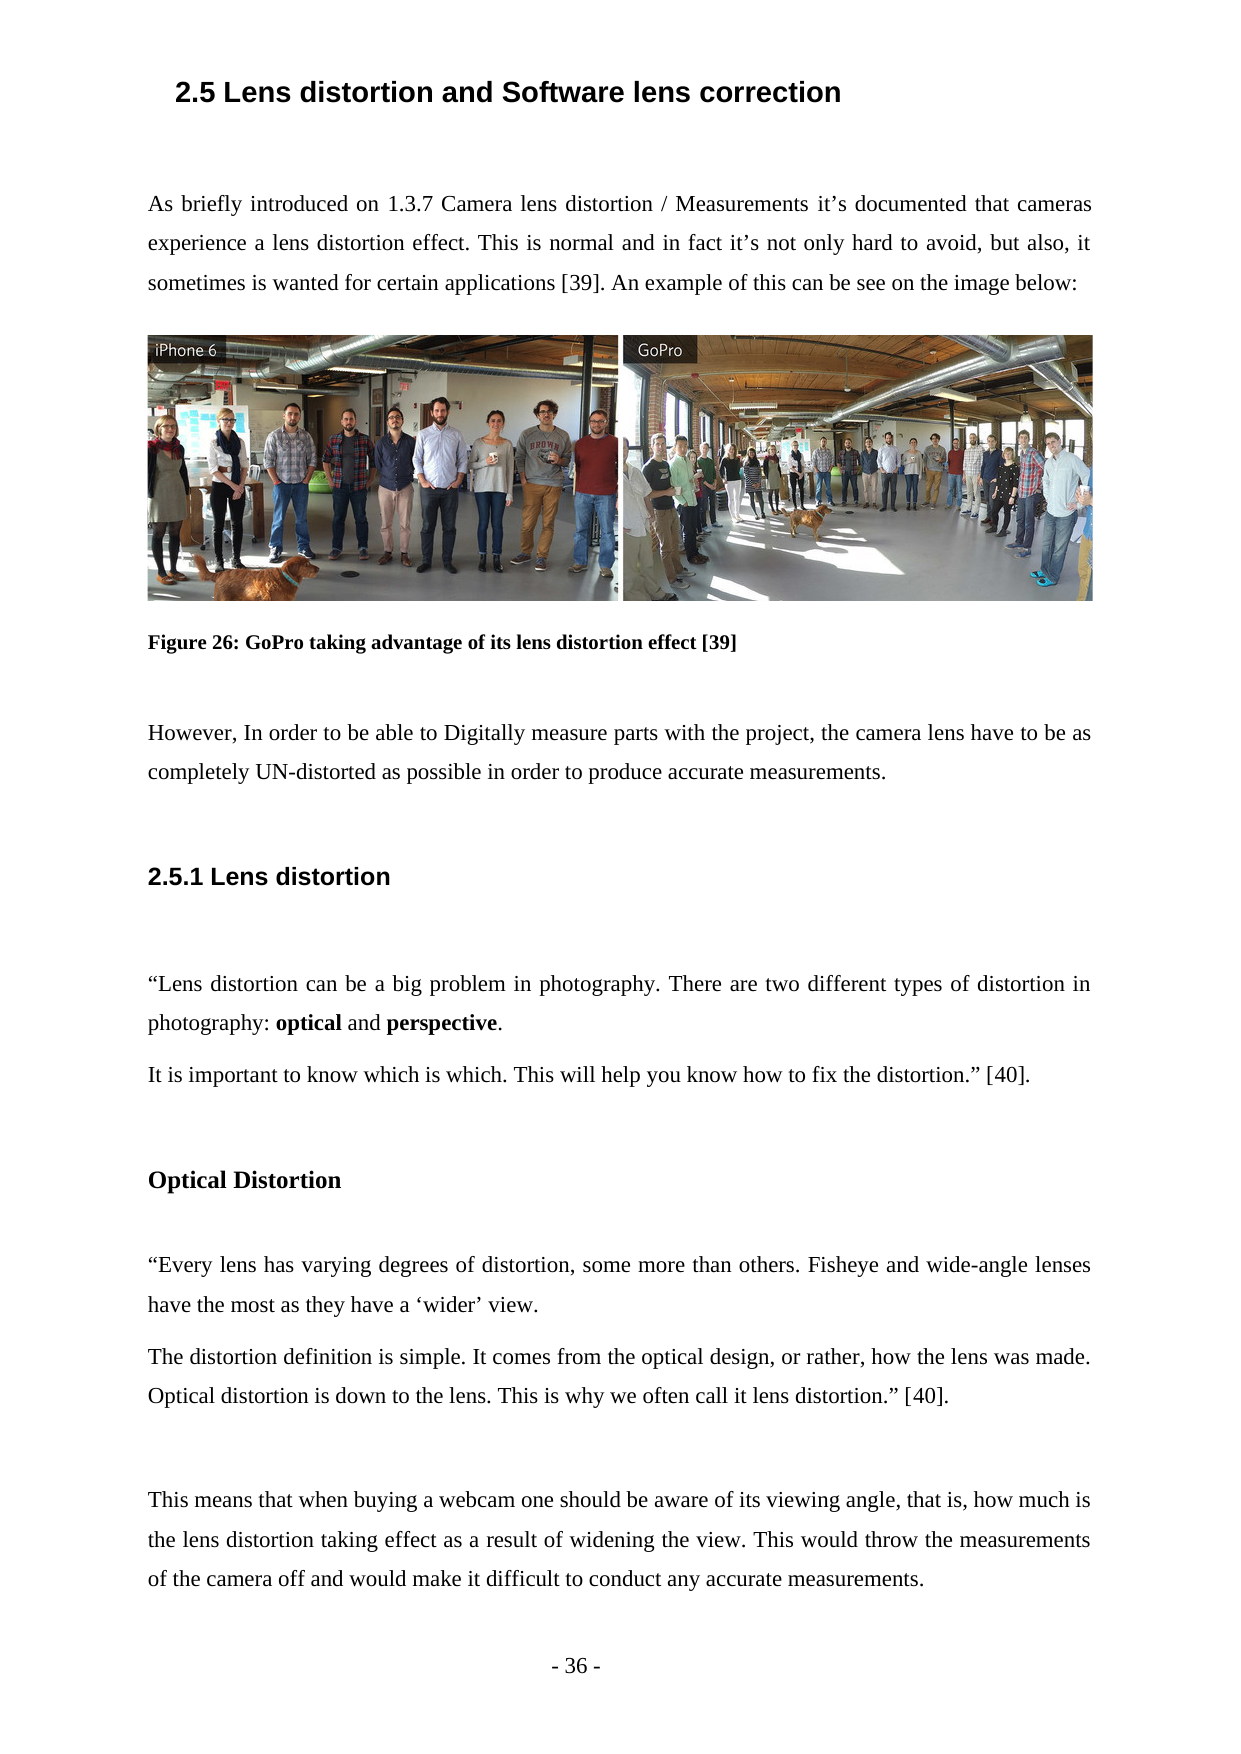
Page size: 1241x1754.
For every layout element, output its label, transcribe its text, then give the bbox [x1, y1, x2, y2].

text As briefly introduced on 1.3.7 Camera lens distortion / Measurements it’s documented that cameras experience a lens distortion effect. This is normal and in fact it’s not only hard to avoid, but also, it sometimes is wanted for certain applications [39]. An example of this can be see on the image below: [148, 190, 1092, 295]
picture [147, 335, 1093, 601]
text Figure 26: GoPro taking advantage of its lens distortion effect [39] [148, 601, 1092, 654]
text The distortion definition is simple. It comes from the optical design, or rather, how the lens was made. Optical distortion is down to the lens. This is why we often call it lens distortion.” [40]. [148, 1343, 1092, 1409]
text “Lens distortion can be a big problem in photography. There are two different types of distortion in photography: optical and perspective. [148, 970, 1092, 1036]
text However, In order to be able to Digitally measure parts with the project, the camera lens have to be as completely UN-distorted as possible in order to produce accurate measurements. [148, 719, 1092, 785]
text It is important to know which is which. This will help you know how to fix the distortion.” [40]. [148, 1061, 1092, 1088]
text “Every lens has varying degrees of distortion, some more than others. Fisheye and wide-angle lenses have the most as they have a ‘wider’ view. [148, 1252, 1092, 1317]
subtitle 2.5 Lens distortion and Software lens correction [175, 75, 1092, 108]
subtitle 2.5.1 Lens distortion [148, 862, 1092, 891]
text This means that when buying a webcam one should be aware of its viewing angle, that is, how much is the lens distortion taking effect as a result of widening the view. This would throw the measurements of the camera off and would make it difficult to conduct any accurate measurements. [148, 1486, 1092, 1592]
text Optical Distortion [148, 1165, 1092, 1194]
